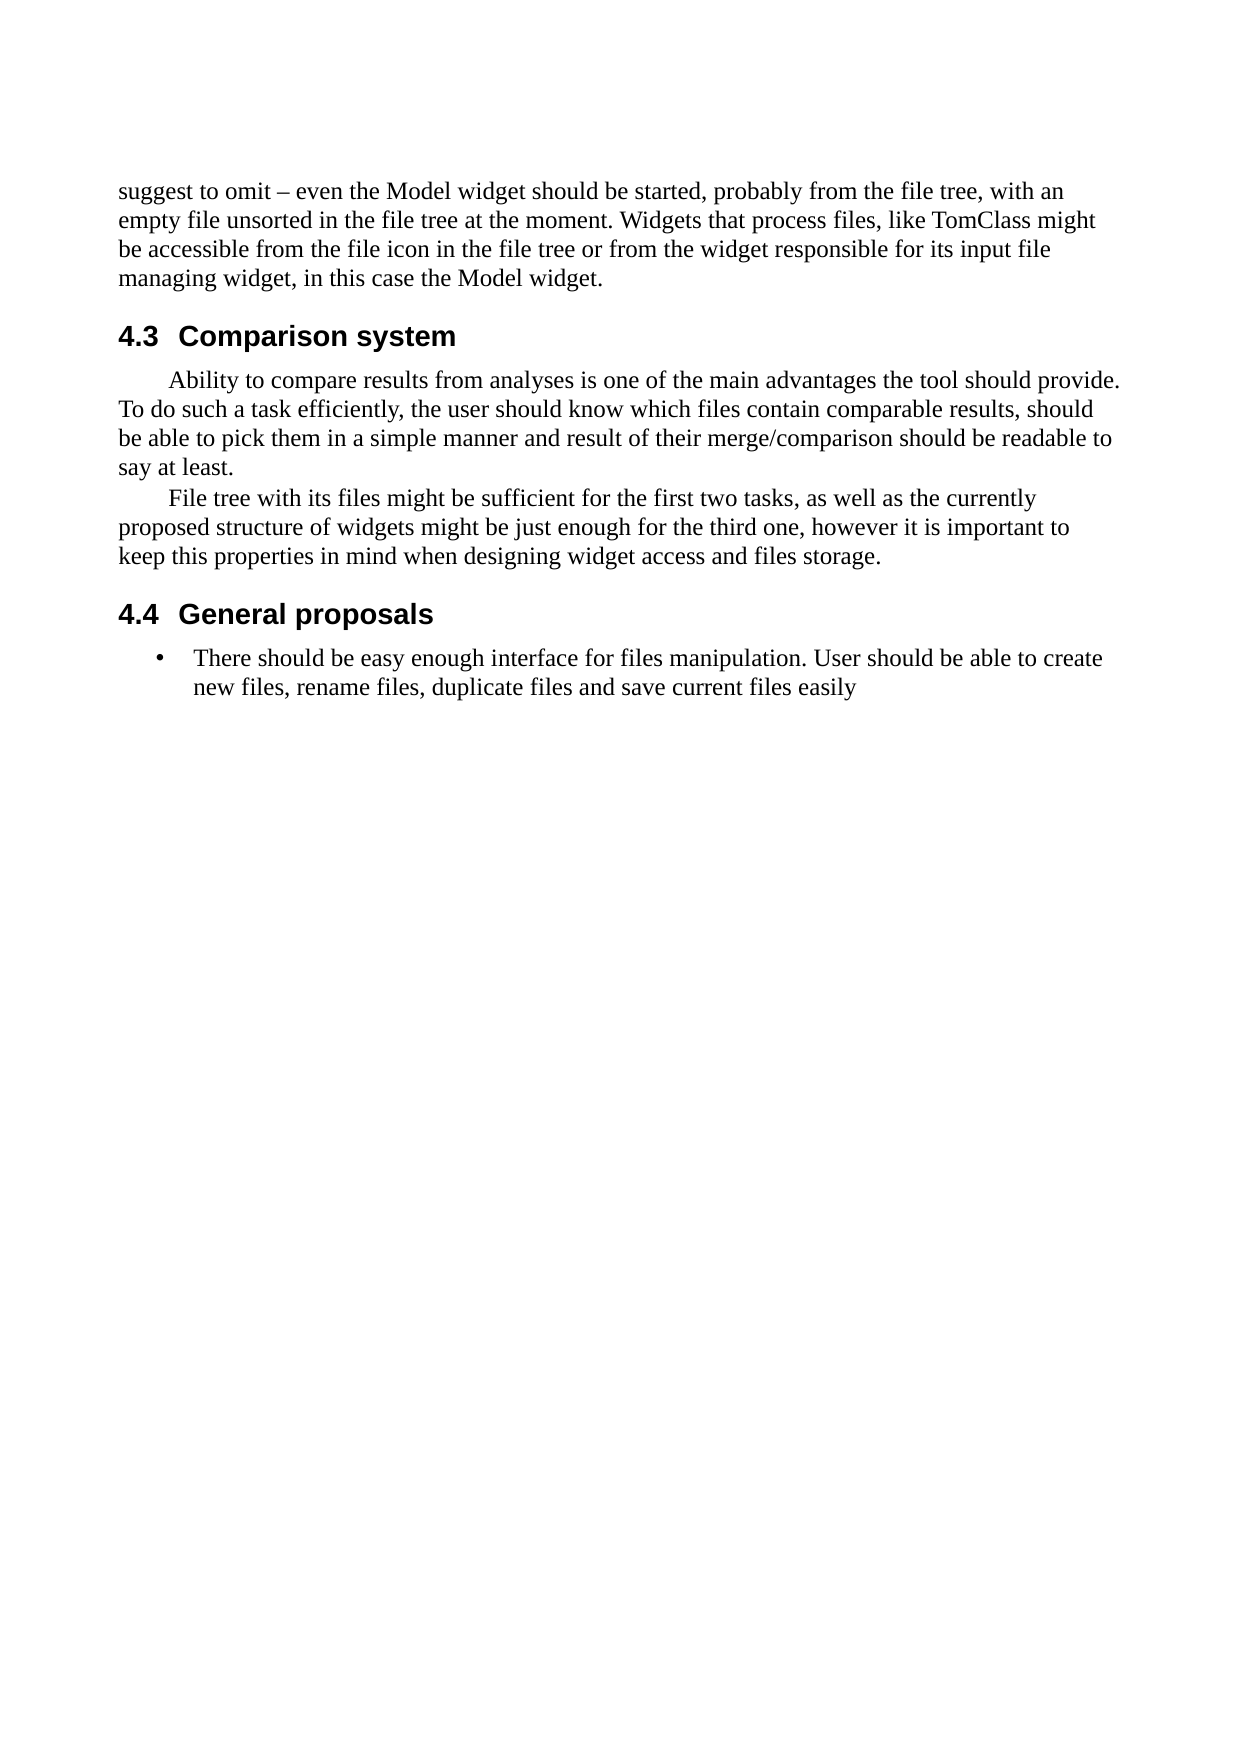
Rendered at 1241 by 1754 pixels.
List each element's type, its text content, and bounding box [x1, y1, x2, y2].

text File tree with its files might be sufficient for the first two tasks, as well as the currently proposed structure of widgets might be just enough for the third one, however it is important to keep this properties in mind when designing widget access and files storage. [118, 483, 1122, 569]
subtitle Comparison system [118, 319, 1122, 353]
subtitle General proposals [118, 597, 1122, 631]
text suggest to omit – even the Model widget should be started, probably from the file tree, with an empty file unsorted in the file tree at the moment. Widgets that process files, like TomClass might be accessible from the file icon in the file tree or from the widget responsible for its input file managing widget, in this case the Model widget. [118, 176, 1122, 291]
text Ability to compare results from analyses is one of the main advantages the tool should provide. To do such a task efficiently, the user should know which files contain comparable results, should be able to pick them in a simple manner and result of their merge/comparison should be readable to say at least. [118, 365, 1122, 480]
list There should be easy enough interface for files manipulation. User should be able to create new files, rename files, duplicate files and save current files easily [156, 643, 1122, 701]
